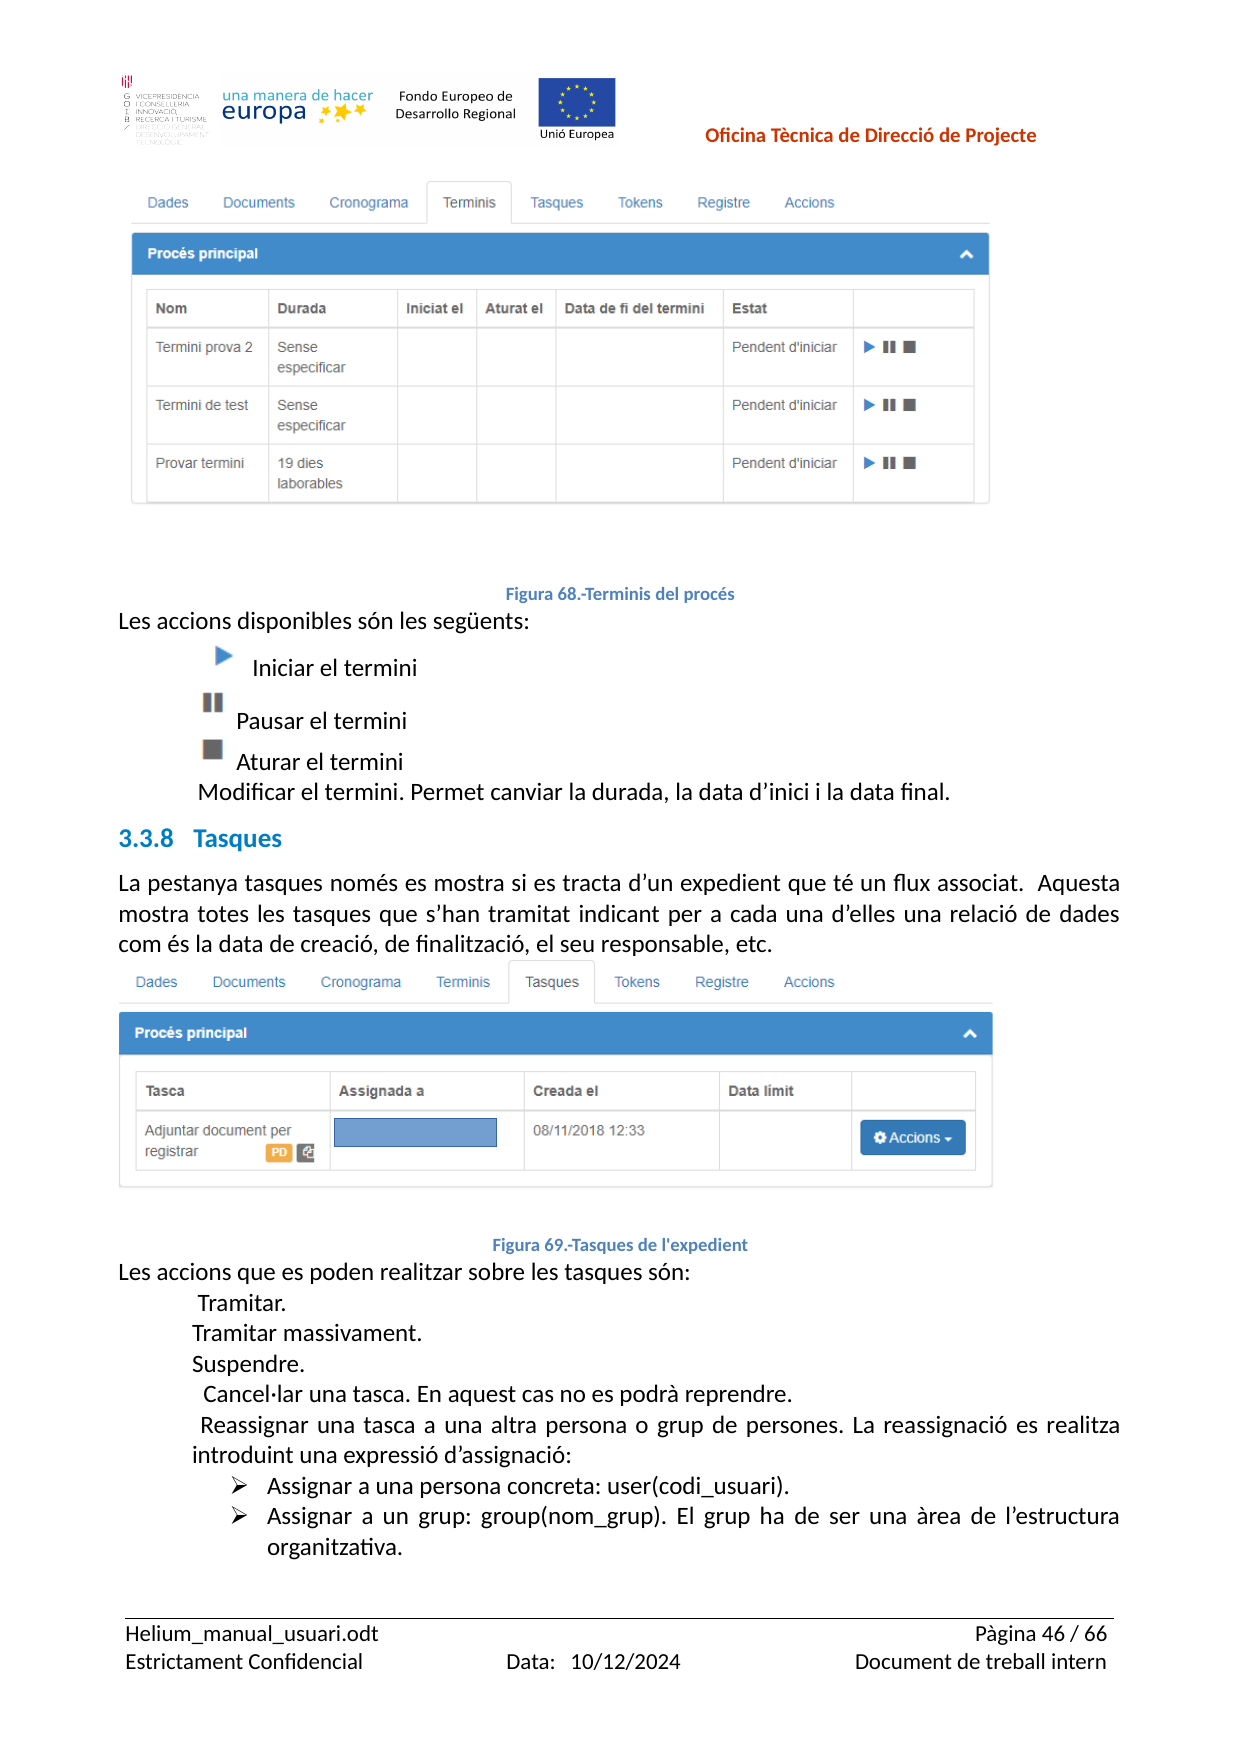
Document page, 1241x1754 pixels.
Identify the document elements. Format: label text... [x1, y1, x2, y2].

text Cancel·lar una tasca. En aquest cas no es podrà reprendre. [118, 1378, 1122, 1409]
text Pausar el termini [118, 683, 1122, 736]
picture [118, 177, 1004, 583]
list Assignar a un grup: group(nom_grup). El grup ha de ser una àrea de l’estructura organitzativa. [229, 1500, 1122, 1561]
picture [219, 73, 621, 147]
text Tramitar massivament. [118, 1317, 1122, 1348]
picture [197, 682, 231, 730]
text Aturar el termini [118, 736, 1122, 777]
list Assignar a una persona concreta: user(codi_usuari). [229, 1470, 1122, 1500]
subtitle Tasques [118, 822, 1122, 855]
picture [118, 73, 213, 147]
picture [197, 736, 231, 771]
picture [203, 636, 241, 677]
text Figura 68.-Terminis del procés [118, 582, 1122, 605]
text Suspendre. [118, 1348, 1122, 1378]
text Les accions disponibles són les següents: [118, 605, 1122, 636]
text Modificar el termini. Permet canviar la durada, la data d’inici i la data final. [192, 777, 1122, 807]
text Tramitar. [118, 1287, 1122, 1317]
text Les accions que es poden realitzar sobre les tasques són: [118, 1256, 1122, 1287]
text Reassignar una tasca a una altra persona o grup de persones. La reassignació es realitza introduint una expressió d’assignació: [192, 1409, 1122, 1470]
text Figura 69.-Tasques de l'expedient [118, 1233, 1122, 1256]
picture [118, 958, 1004, 1234]
text La pestanya tasques només es mostra si es tracta d’un expedient que té un flux associat. Aquesta mostra totes les tasques que s’han tramitat indicant per a cada una d’elles una relació de dades com és la data de creació, de finalització, el seu responsable, etc. [118, 867, 1122, 959]
text Iniciar el termini [118, 636, 1122, 683]
